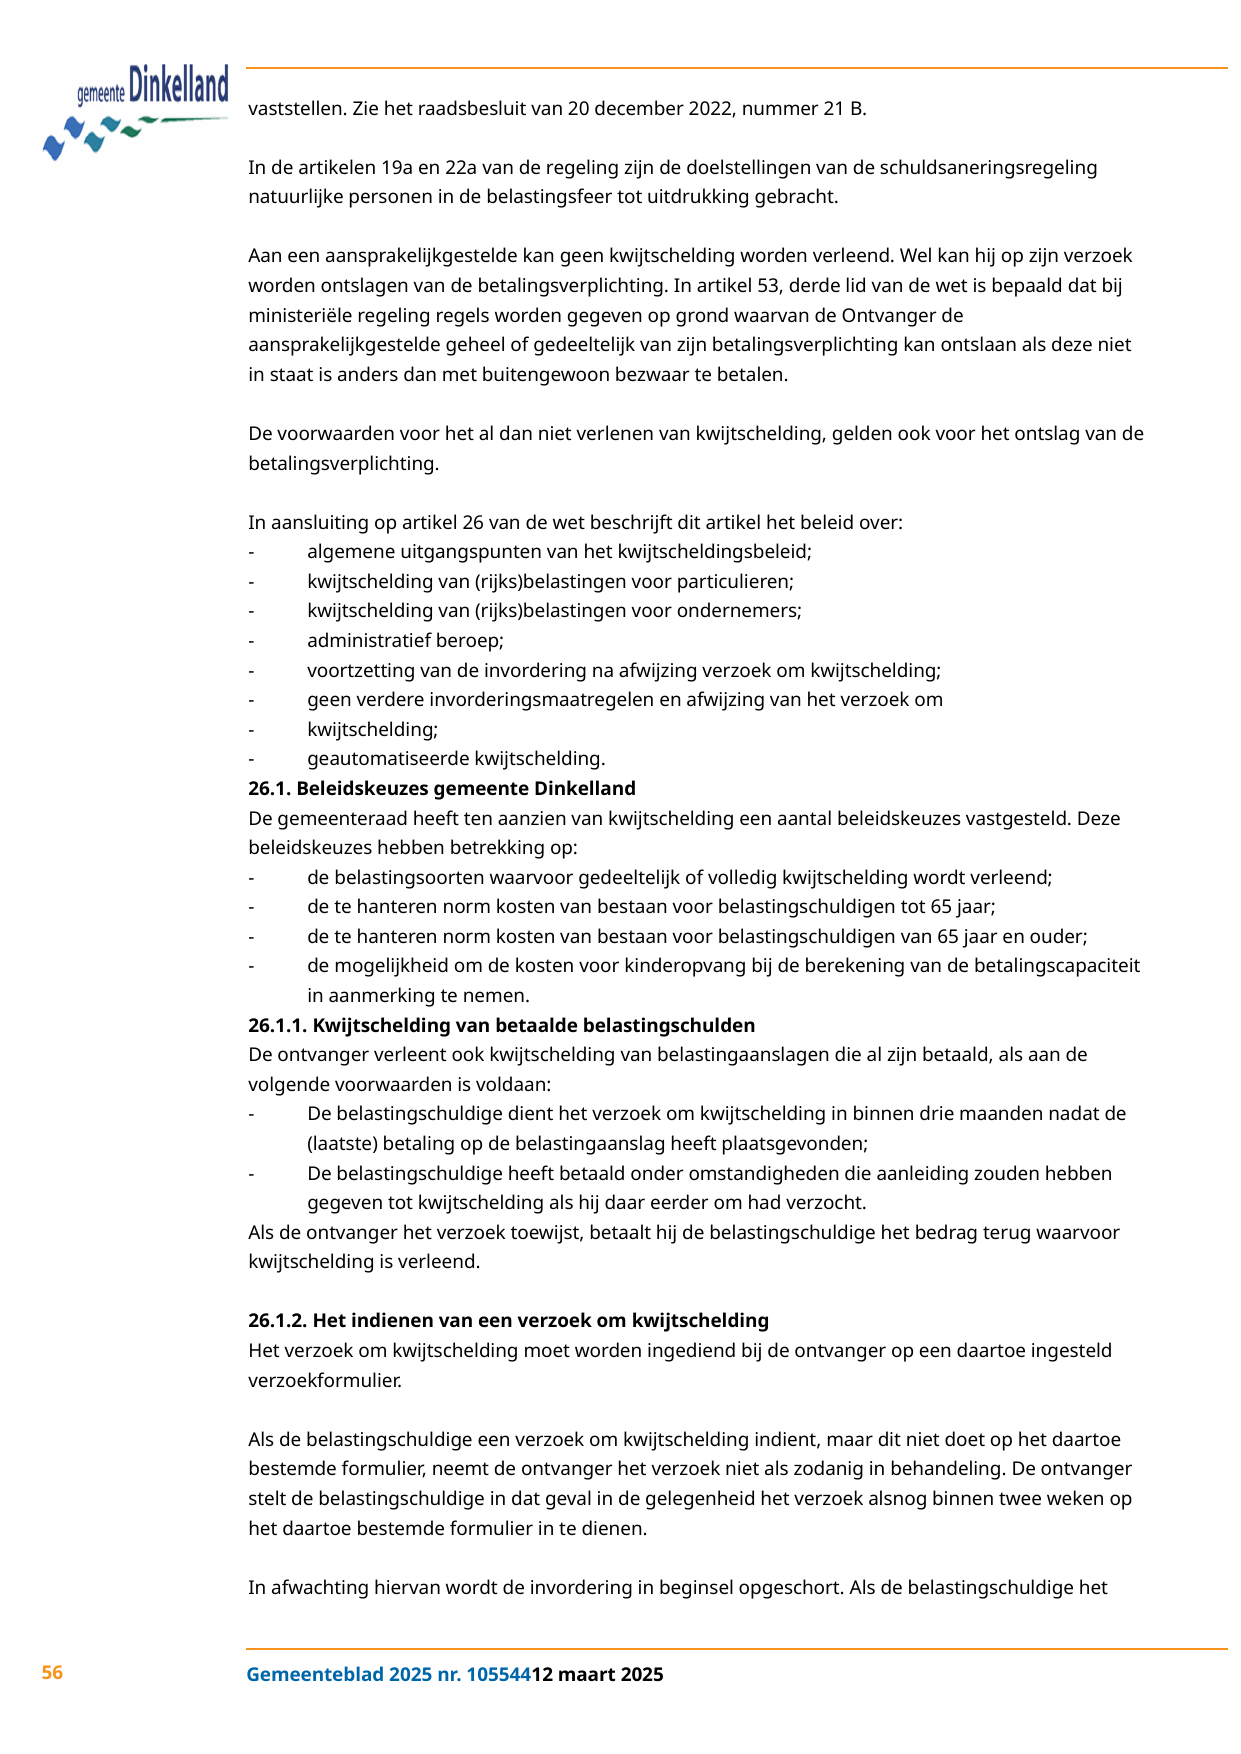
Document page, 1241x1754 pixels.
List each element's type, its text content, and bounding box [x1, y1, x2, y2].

list algemene uitgangspunten van het kwijtscheldingsbeleid; [248, 538, 1152, 564]
text 26.1.2. Het indienen van een verzoek om kwijtschelding [248, 1308, 1152, 1333]
text Als de ontvanger het verzoek toewijst, betaalt hij de belastingschuldige het bedrag terug waarvoor kwijtschelding is verleend. [248, 1219, 1152, 1274]
list De belastingschuldige heeft betaald onder omstandigheden die aanleiding zouden hebben gegeven tot kwijtschelding als hij daar eerder om had verzocht. [248, 1160, 1152, 1215]
text Aan een aansprakelijkgestelde kan geen kwijtschelding worden verleend. Wel kan hij op zijn verzoek worden ontslagen van de betalingsverplichting. In artikel 53, derde lid van de wet is bepaald dat bij ministeriële regeling regels worden gegeven op grond waarvan de Ontvanger de aansprakelijkgestelde geheel of gedeeltelijk van zijn betalingsverplichting kan ontslaan als deze niet in staat is anders dan met buitengewoon bezwaar te betalen. [248, 243, 1152, 387]
list de te hanteren norm kosten van bestaan voor belastingschuldigen tot 65 jaar; [248, 893, 1152, 919]
text vaststellen. Zie het raadsbesluit van 20 december 2022, nummer 21 B. [248, 95, 1152, 121]
text In aansluiting op artikel 26 van de wet beschrijft dit artikel het beleid over: [248, 509, 1152, 535]
text De voorwaarden voor het al dan niet verlenen van kwijtschelding, gelden ook voor het ontslag van de betalingsverplichting. [248, 420, 1152, 476]
list voortzetting van de invordering na afwijzing verzoek om kwijtschelding; [248, 657, 1152, 683]
text De gemeenteraad heeft ten aanzien van kwijtschelding een aantal beleidskeuzes vastgesteld. Deze beleidskeuzes hebben betrekking op: [248, 805, 1152, 860]
list geen verdere invorderingsmaatregelen en afwijzing van het verzoek om [248, 686, 1152, 712]
text 26.1. Beleidskeuzes gemeente Dinkelland [248, 775, 1152, 801]
picture [41, 47, 231, 172]
list de te hanteren norm kosten van bestaan voor belastingschuldigen van 65 jaar en ouder; [248, 923, 1152, 949]
list kwijtschelding van (rijks)belastingen voor ondernemers; [248, 598, 1152, 623]
text De ontvanger verleent ook kwijtschelding van belastingaanslagen die al zijn betaald, als aan de volgende voorwaarden is voldaan: [248, 1041, 1152, 1097]
text Als de belastingschuldige een verzoek om kwijtschelding indient, maar dit niet doet op het daartoe bestemde formulier, neemt de ontvanger het verzoek niet als zodanig in behandeling. De ontvanger stelt de belastingschuldige in dat geval in de gelegenheid het verzoek alsnog binnen twee weken op het daartoe bestemde formulier in te dienen. [248, 1426, 1152, 1541]
list geautomatiseerde kwijtschelding. [248, 746, 1152, 771]
list De belastingschuldige dient het verzoek om kwijtschelding in binnen drie maanden nadat de (laatste) betaling op de belastingaanslag heeft plaatsgevonden; [248, 1101, 1152, 1156]
list kwijtschelding; [248, 716, 1152, 742]
list de mogelijkheid om de kosten voor kinderopvang bij de berekening van de betalingscapaciteit in aanmerking te nemen. [248, 953, 1152, 1008]
text In de artikelen 19a en 22a van de regeling zijn de doelstellingen van de schuldsaneringsregeling natuurlijke personen in de belastingsfeer tot uitdrukking gebracht. [248, 154, 1152, 209]
text Het verzoek om kwijtschelding moet worden ingediend bij de ontvanger op een daartoe ingesteld verzoekformulier. [248, 1337, 1152, 1393]
text In afwachting hiervan wordt de invordering in beginsel opgeschort. Als de belastingschuldige het [248, 1574, 1152, 1600]
text 26.1.1. Kwijtschelding van betaalde belastingschulden [248, 1012, 1152, 1038]
list administratief beroep; [248, 627, 1152, 653]
list kwijtschelding van (rijks)belastingen voor particulieren; [248, 568, 1152, 594]
list de belastingsoorten waarvoor gedeeltelijk of volledig kwijtschelding wordt verleend; [248, 864, 1152, 890]
